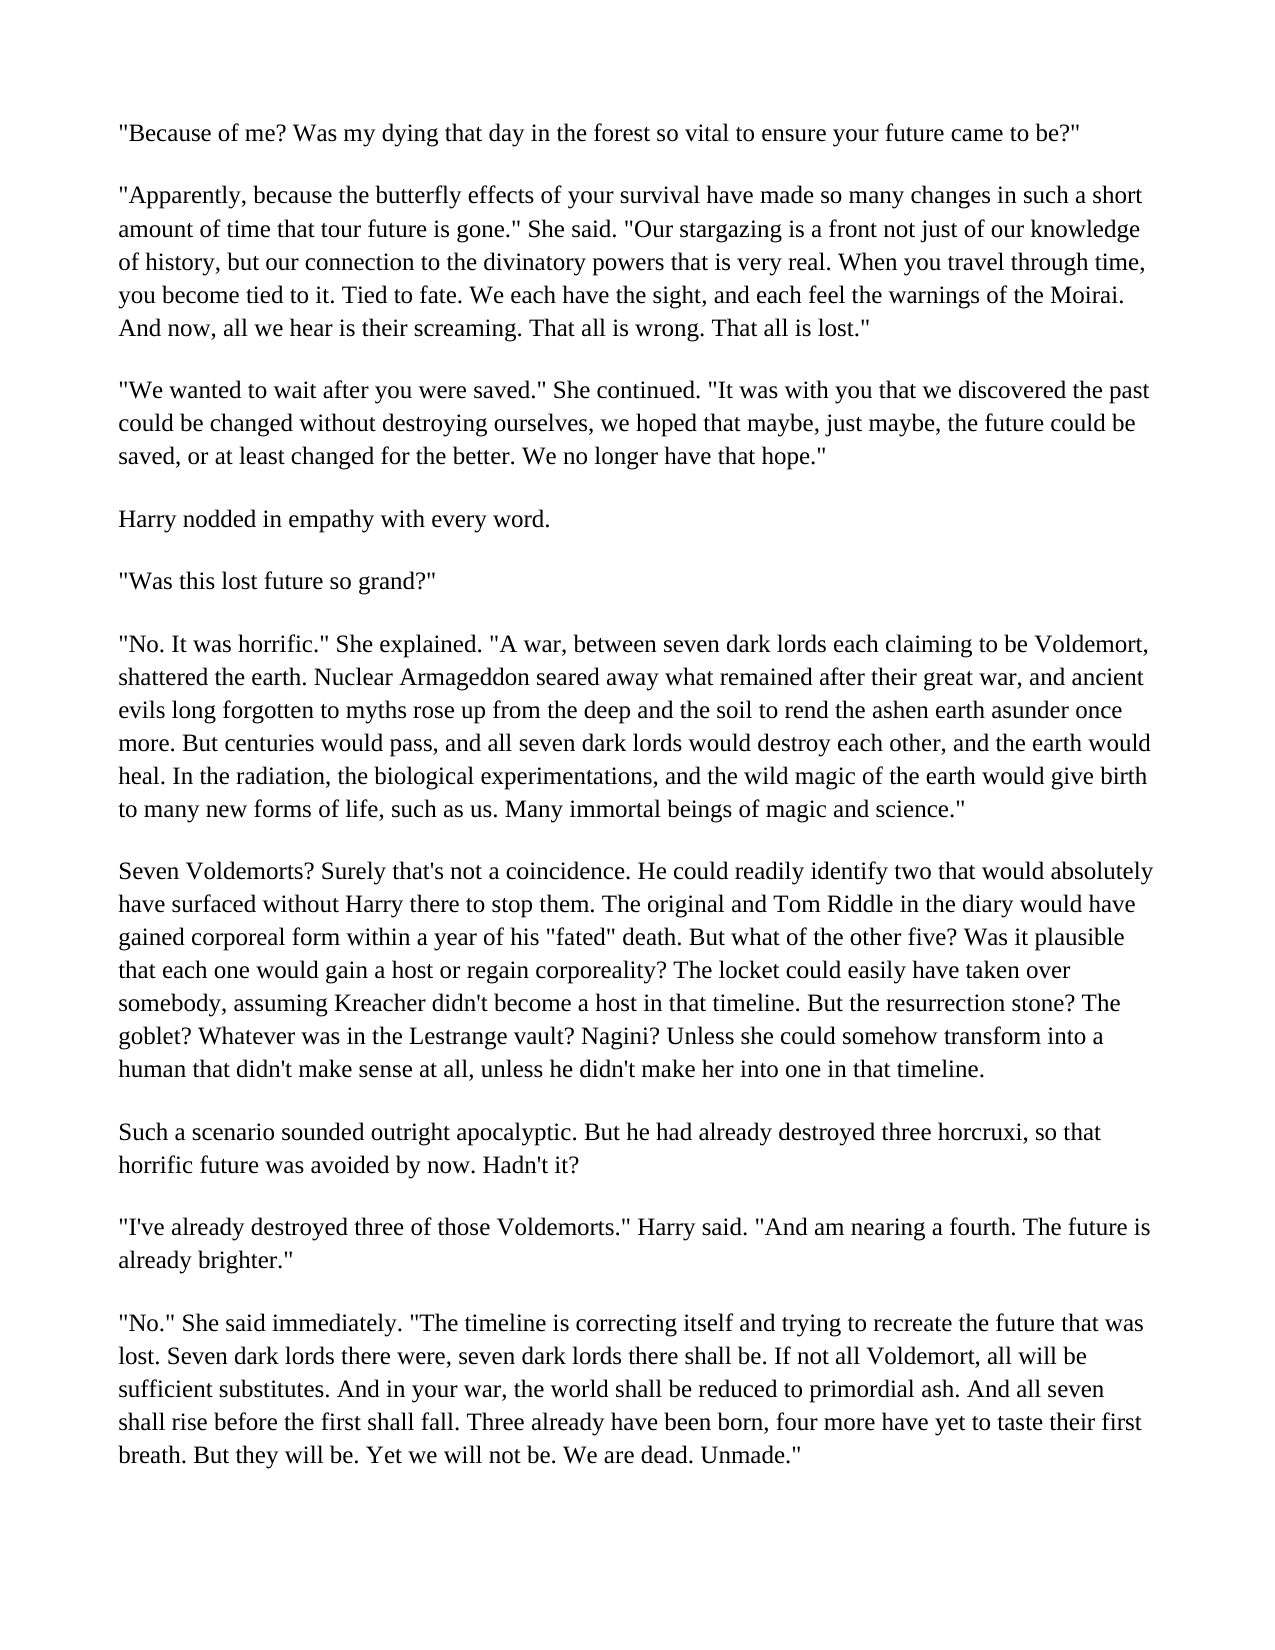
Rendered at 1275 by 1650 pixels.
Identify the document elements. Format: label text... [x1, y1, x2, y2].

text Such a scenario sounded outright apocalyptic. But he had already destroyed three horcruxi, so that horrific future was avoided by now. Hadn't it? [118, 1117, 1157, 1179]
text "No." She said immediately. "The timeline is correcting itself and trying to recreate the future that was lost. Seven dark lords there were, seven dark lords there shall be. If not all Voldemort, all will be sufficient substitutes. And in your war, the world shall be reduced to primordial ash. And all seven shall rise before the first shall fall. Three already have been born, four more have yet to taste their first breath. But they will be. Yet we will not be. We are dead. Unmade." [118, 1308, 1157, 1469]
text "No. It was horrific." She explained. "A war, between seven dark lords each claiming to be Voldemort, shattered the earth. Nuclear Armageddon seared away what remained after their great war, and ancient evils long forgotten to myths rose up from the deep and the soil to rend the ashen earth asunder once more. But centuries would pass, and all seven dark lords would destroy each other, and the earth would heal. In the radiation, the biological experimentations, and the wild magic of the earth would give birth to many new forms of life, such as us. Many immortal beings of magic and science." [118, 629, 1157, 823]
text "Apparently, because the butterfly effects of your survival have made so many changes in such a short amount of time that tour future is gone." She said. "Our stargazing is a front not just of our knowledge of history, but our connection to the divinatory powers that is very real. When you travel through time, you become tied to it. Tied to fate. We each have the sight, and each feel the warnings of the Moirai. And now, all we hear is their screaming. That all is wrong. That all is lost." [118, 181, 1157, 341]
text Harry nodded in empathy with every word. [118, 504, 1157, 532]
text "We wanted to wait after you were saved." She continued. "It was with you that we discovered the past could be changed without destroying ourselves, we hoped that maybe, just maybe, the future could be saved, or at least changed for the better. We no longer have that hope." [118, 375, 1157, 470]
text "Because of me? Was my dying that day in the forest so vital to ensure your future came to be?" [118, 118, 1157, 147]
text Seven Voldemorts? Surely that's not a coincidence. He could readily identify two that would absolutely have surfaced without Harry there to stop them. The original and Tom Riddle in the diary would have gained corporeal form within a year of his "fated" death. But what of the other five? Was it plausible that each one would gain a host or regain corporeality? The locket could easily have taken over somebody, assuming Kreacher didn't become a host in that timeline. But the resurrection stone? The goblet? Whatever was in the Lestrange vault? Nagini? Unless she could somehow transform into a human that didn't make sense at all, unless he didn't make her into one in that timeline. [118, 856, 1157, 1083]
text "I've already destroyed three of those Voldemorts." Harry said. "And am nearing a fourth. The future is already brighter." [118, 1212, 1157, 1274]
text "Was this lost future so grand?" [118, 566, 1157, 595]
